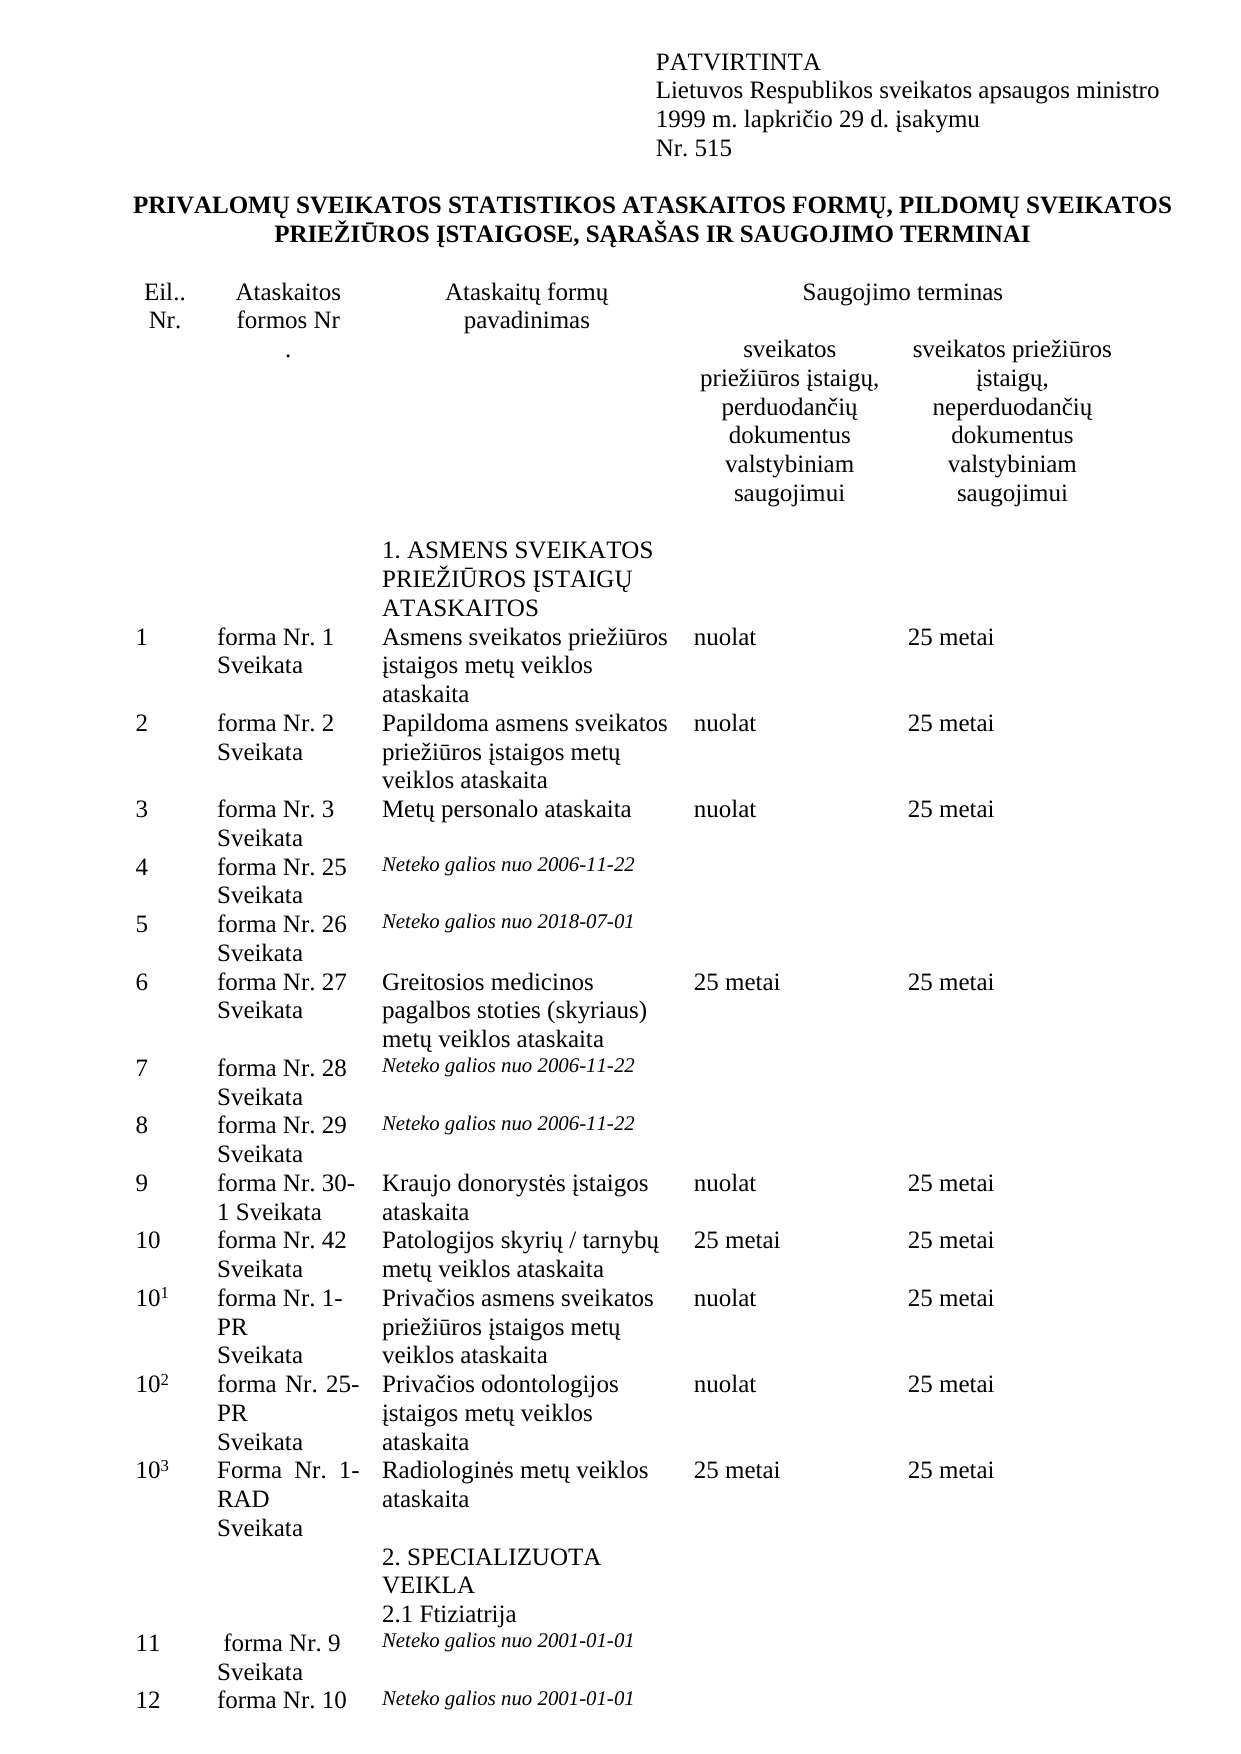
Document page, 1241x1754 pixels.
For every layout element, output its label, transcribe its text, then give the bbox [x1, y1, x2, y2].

table_header Ataskaitos formos Nr [206, 277, 371, 334]
table_cell 2.1 Ftiziatrija [371, 1599, 682, 1628]
table_cell [124, 536, 206, 622]
table_cell Radiologinės metų veiklos ataskaita [371, 1456, 682, 1542]
table_cell [683, 852, 896, 909]
table_cell Neteko galios nuo 2018-07-01 [371, 909, 682, 967]
table_cell sveikatos priežiūros įstaigų, perduodančių dokumentus valstybiniam saugojimui [683, 334, 896, 536]
table_cell 25 metai [896, 622, 1128, 708]
table_cell [124, 334, 206, 536]
text PATVIRTINTA [656, 47, 1181, 76]
table_cell nuolat [683, 1168, 896, 1226]
table_cell forma Nr. 1-PR Sveikata [206, 1283, 371, 1369]
table_cell forma Nr. 25-PR Sveikata [206, 1369, 371, 1456]
table_cell Forma Nr. 1-RAD Sveikata [206, 1456, 371, 1542]
table_cell [206, 1599, 371, 1628]
table_cell 103 [124, 1456, 206, 1542]
table_cell [896, 536, 1128, 622]
table_cell 12 [124, 1686, 206, 1714]
table_cell [371, 334, 682, 536]
table_cell 25 metai [896, 1456, 1128, 1542]
table_cell [683, 1686, 896, 1714]
table_cell [896, 1599, 1128, 1628]
table_cell 8 [124, 1111, 206, 1168]
table_cell [683, 909, 896, 967]
table_cell Greitosios medicinos pagalbos stoties (skyriaus) metų veiklos ataskaita [371, 967, 682, 1053]
table_cell [683, 1542, 896, 1599]
table_cell [683, 536, 896, 622]
table_cell forma Nr. 25 Sveikata [206, 852, 371, 909]
table_cell [683, 1628, 896, 1686]
table_cell forma Nr. 3 Sveikata [206, 794, 371, 852]
table_cell 25 metai [896, 708, 1128, 794]
table_cell [124, 1599, 206, 1628]
table_cell 2. SPECIALIZUOTA VEIKLA [371, 1542, 682, 1599]
table_header [1123, 277, 1128, 334]
table_cell 25 metai [896, 1168, 1128, 1226]
table_cell [896, 1111, 1128, 1168]
table_cell 3 [124, 794, 206, 852]
table_cell 5 [124, 909, 206, 967]
table_cell 25 metai [683, 967, 896, 1053]
table_cell [124, 1542, 206, 1599]
table_cell forma Nr. 27 Sveikata [206, 967, 371, 1053]
table_cell forma Nr. 42 Sveikata [206, 1226, 371, 1283]
table_cell forma Nr. 26 Sveikata [206, 909, 371, 967]
table_cell forma Nr. 30-1 Sveikata [206, 1168, 371, 1226]
table_cell [683, 1111, 896, 1168]
table_cell 1 [124, 622, 206, 708]
table_cell 25 metai [896, 967, 1128, 1053]
table_cell Privačios asmens sveikatos priežiūros įstaigos metų veiklos ataskaita [371, 1283, 682, 1369]
table_cell Metų personalo ataskaita [371, 794, 682, 852]
table_cell 25 metai [896, 1226, 1128, 1283]
table_cell 11 [124, 1628, 206, 1686]
table_cell Patologijos skyrių / tarnybų metų veiklos ataskaita [371, 1226, 682, 1283]
table_cell 25 metai [896, 1283, 1128, 1369]
table_cell 25 metai [896, 794, 1128, 852]
table_cell nuolat [683, 1369, 896, 1456]
table_cell Papildoma asmens sveikatos priežiūros įstaigos metų veiklos ataskaita [371, 708, 682, 794]
table_cell 101 [124, 1283, 206, 1369]
table_cell Neteko galios nuo 2006-11-22 [371, 1111, 682, 1168]
table_cell Privačios odontologijos įstaigos metų veiklos ataskaita [371, 1369, 682, 1456]
table_header Eil.. Nr. [124, 277, 206, 334]
table_cell nuolat [683, 794, 896, 852]
text Nr. 515 [656, 133, 1181, 162]
table_cell forma Nr. 2 Sveikata [206, 708, 371, 794]
table_cell [683, 1053, 896, 1111]
table_cell [896, 852, 1128, 909]
table_cell forma Nr. 1 Sveikata [206, 622, 371, 708]
table_cell forma Nr. 9 Sveikata [206, 1628, 371, 1686]
table_cell 1. ASMENS SVEIKATOS PRIEŽIŪROS ĮSTAIGŲ ATASKAITOS [371, 536, 682, 622]
table_cell 4 [124, 852, 206, 909]
table_cell forma Nr. 29 Sveikata [206, 1111, 371, 1168]
table_header Saugojimo terminas [683, 277, 1123, 334]
table_cell [896, 1686, 1128, 1714]
table_cell Neteko galios nuo 2001-01-01 [371, 1686, 682, 1714]
table_cell 25 metai [896, 1369, 1128, 1456]
table_cell [683, 1599, 896, 1628]
table_cell forma Nr. 28 Sveikata [206, 1053, 371, 1111]
table_cell 7 [124, 1053, 206, 1111]
table_cell nuolat [683, 708, 896, 794]
table_cell 25 metai [683, 1456, 896, 1542]
table_cell . [206, 334, 371, 536]
text Privalomų sveikatos statistikos ataskaitos formų, pildomų sveikatos priežiūros įstaigose, sąrašas ir saugojimo terminai [124, 191, 1181, 248]
table_cell [896, 1542, 1128, 1599]
table_cell 2 [124, 708, 206, 794]
table_cell [206, 536, 371, 622]
table_cell [896, 1628, 1128, 1686]
table_cell 6 [124, 967, 206, 1053]
table_header Ataskaitų formų pavadinimas [371, 277, 682, 334]
table_cell nuolat [683, 1283, 896, 1369]
table_cell Kraujo donorystės įstaigos ataskaita [371, 1168, 682, 1226]
table_cell sveikatos priežiūros įstaigų, neperduodančių dokumentus valstybiniam saugojimui [896, 334, 1128, 536]
table_cell Neteko galios nuo 2006-11-22 [371, 1053, 682, 1111]
table_cell [896, 909, 1128, 967]
table_cell [896, 1053, 1128, 1111]
table_cell Neteko galios nuo 2001-01-01 [371, 1628, 682, 1686]
table_cell [206, 1542, 371, 1599]
table_cell 10 [124, 1226, 206, 1283]
text Lietuvos Respublikos sveikatos apsaugos ministro 1999 m. lapkričio 29 d. įsakymu [656, 76, 1181, 133]
table_cell 9 [124, 1168, 206, 1226]
table_cell 102 [124, 1369, 206, 1456]
table_cell forma Nr. 10 [206, 1686, 371, 1714]
table_cell 25 metai [683, 1226, 896, 1283]
table_cell nuolat [683, 622, 896, 708]
table_cell Asmens sveikatos priežiūros įstaigos metų veiklos ataskaita [371, 622, 682, 708]
table_cell Neteko galios nuo 2006-11-22 [371, 852, 682, 909]
